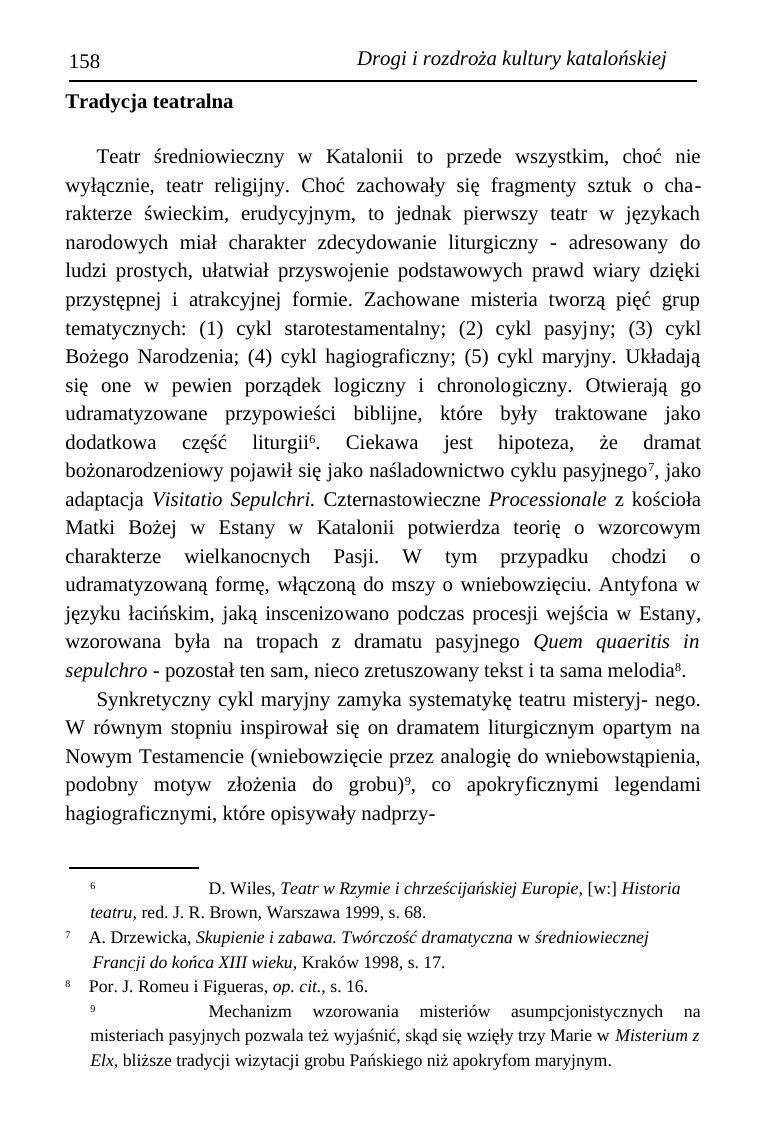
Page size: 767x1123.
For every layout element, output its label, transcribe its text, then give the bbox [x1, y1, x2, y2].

text 7 A. Drzewicka, Skupienie i zabawa. Twórczość dramatyczna w średnio­wiecznej Francji do końca XIII wieku, Kraków 1998, s. 17. [65, 927, 701, 970]
text Teatr średniowieczny w Katalonii to przede wszystkim, choć nie wyłącznie, teatr religijny. Choć zachowały się fragmenty sztuk o cha­rakterze świeckim, erudycyjnym, to jednak pierwszy teatr w językach narodowych miał charakter zdecydowanie liturgiczny - adresowany do ludzi prostych, ułatwiał przyswojenie podstawowych prawd wiary dzięki przystępnej i atrakcyjnej formie. Zachowane misteria tworzą pięć grup tematycznych: (1) cykl starotestamentalny; (2) cykl pasyj­ny; (3) cykl Bożego Narodzenia; (4) cykl hagiograficzny; (5) cykl maryjny. Układają się one w pewien porządek logiczny i chronolo­giczny. Otwierają go udramatyzowane przypowieści biblijne, które były traktowane jako dodatkowa część liturgii6. Ciekawa jest hipo­teza, że dramat bożonarodzeniowy pojawił się jako naśladownictwo cyklu pasyjnego7, jako adaptacja Visitatio Sepulchri. Czternasto­wieczne Processionale z kościoła Matki Bożej w Estany w Katalonii potwierdza teorię o wzorcowym charakterze wielkanocnych Pasji. W tym przypadku chodzi o udramatyzowaną formę, włączoną do mszy o wniebowzięciu. Antyfona w języku łacińskim, jaką inscenizo­wano podczas procesji wejścia w Estany, wzorowana była na tropach z dramatu pasyjnego Quem quaeritis in sepulchro - pozostał ten sam, nieco zretuszowany tekst i ta sama melodia8. [65, 144, 701, 682]
text Synkretyczny cykl maryjny zamyka systematykę teatru misteryj- nego. W równym stopniu inspirował się on dramatem liturgicznym opartym na Nowym Testamencie (wniebowzięcie przez analogię do wniebowstąpienia, podobny motyw złożenia do grobu)9, co apokry­ficznymi legendami hagiograficznymi, które opisywały nadprzy- [65, 686, 701, 825]
subtitle Tradycja teatralna [65, 88, 701, 113]
text Drogi i rozdroża kultury katalońskiej [357, 46, 700, 70]
text 6 D. Wiles, Teatr w Rzymie i chrześcijańskiej Europie, [w:] Historia teatru, red. J. R. Brown, Warszawa 1999, s. 68. [90, 878, 701, 920]
text 158 [69, 48, 106, 73]
text 9 Mechanizm wzorowania misteriów asumpcjonistycznych na misteriach pa­syjnych pozwala też wyjaśnić, skąd się wzięły trzy Marie w Misterium z Elx, bliższe tradycji wizytacji grobu Pańskiego niż apokryfom maryjnym. [90, 1001, 701, 1070]
text 8 Por. J. Romeu i Figueras, op. cit., s. 16. [65, 976, 701, 995]
